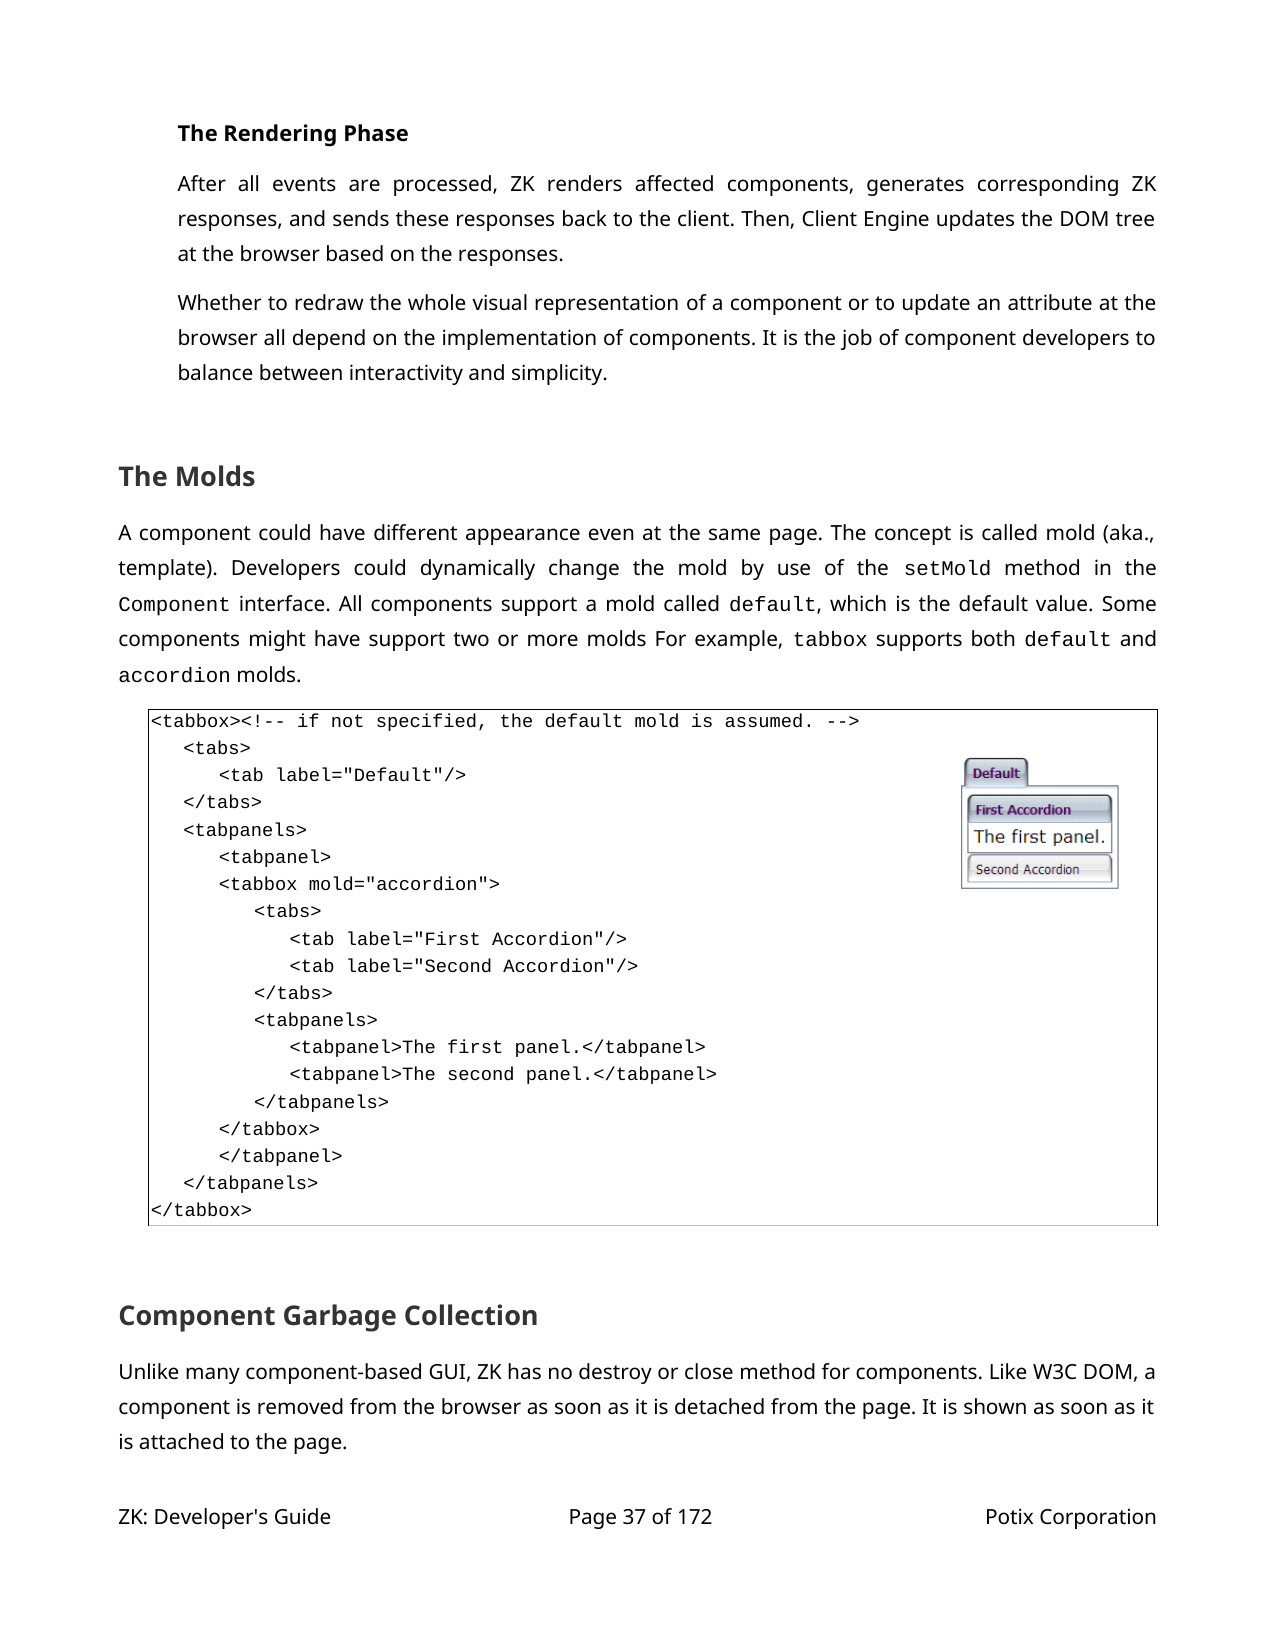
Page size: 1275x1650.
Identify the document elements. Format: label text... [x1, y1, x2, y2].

text <tabbox><!-- if not specified, the default mold is assumed. --> [149, 710, 1157, 733]
text </tabs> [149, 981, 1157, 1005]
text </tabpanels> [149, 1089, 1157, 1114]
text <tabbox mold="accordion"> [149, 872, 1157, 896]
text A component could have different appearance even at the same page. The concept is called mold (aka., template). Developers could dynamically change the mold by use of the setMold method in the Component interface. All components support a mold called default, which is the default value. Some components might have support two or more molds For example, tabbox supports both default and accordion molds. [118, 518, 1157, 688]
text <tabpanel> [149, 845, 958, 869]
subtitle Component Garbage Collection [118, 1296, 1157, 1333]
text [1127, 763, 1157, 787]
text <tabs> [149, 736, 1157, 760]
text <tab label="Default"/> [149, 763, 958, 787]
text <tab label="First Accordion"/> [149, 926, 1157, 951]
text </tabpanels> [149, 1171, 1157, 1195]
text <tabpanels> [149, 818, 958, 842]
text Whether to redraw the whole visual representation of a component or to update an attribute at the browser all depend on the implementation of components. It is the job of component developers to balance between interactivity and simplicity. [177, 288, 1157, 387]
text [1127, 845, 1157, 869]
text <tabpanel>The first panel.</tabpanel> [149, 1035, 1157, 1059]
text <tab label="Second Accordion"/> [149, 953, 1157, 978]
text </tabbox> [149, 1198, 1157, 1225]
picture [958, 754, 1127, 893]
text <tabs> [149, 899, 1157, 923]
text <tabpanel>The second panel.</tabpanel> [149, 1062, 1157, 1087]
text [1127, 818, 1157, 842]
text </tabpanel> [149, 1144, 1157, 1168]
text <tabpanels> [149, 1008, 1157, 1032]
text </tabs> [149, 790, 958, 815]
subtitle The Rendering Phase [177, 118, 1157, 148]
text </tabbox> [149, 1117, 1157, 1141]
subtitle The Molds [118, 457, 1157, 494]
text After all events are processed, ZK renders affected components, generates corresponding ZK responses, and sends these responses back to the client. Then, Client Engine updates the DOM tree at the browser based on the responses. [177, 169, 1157, 267]
text [1127, 790, 1157, 815]
text Unlike many component-based GUI, ZK has no destroy or close method for components. Like W3C DOM, a component is removed from the browser as soon as it is detached from the page. It is shown as soon as it is attached to the page. [118, 1357, 1157, 1455]
